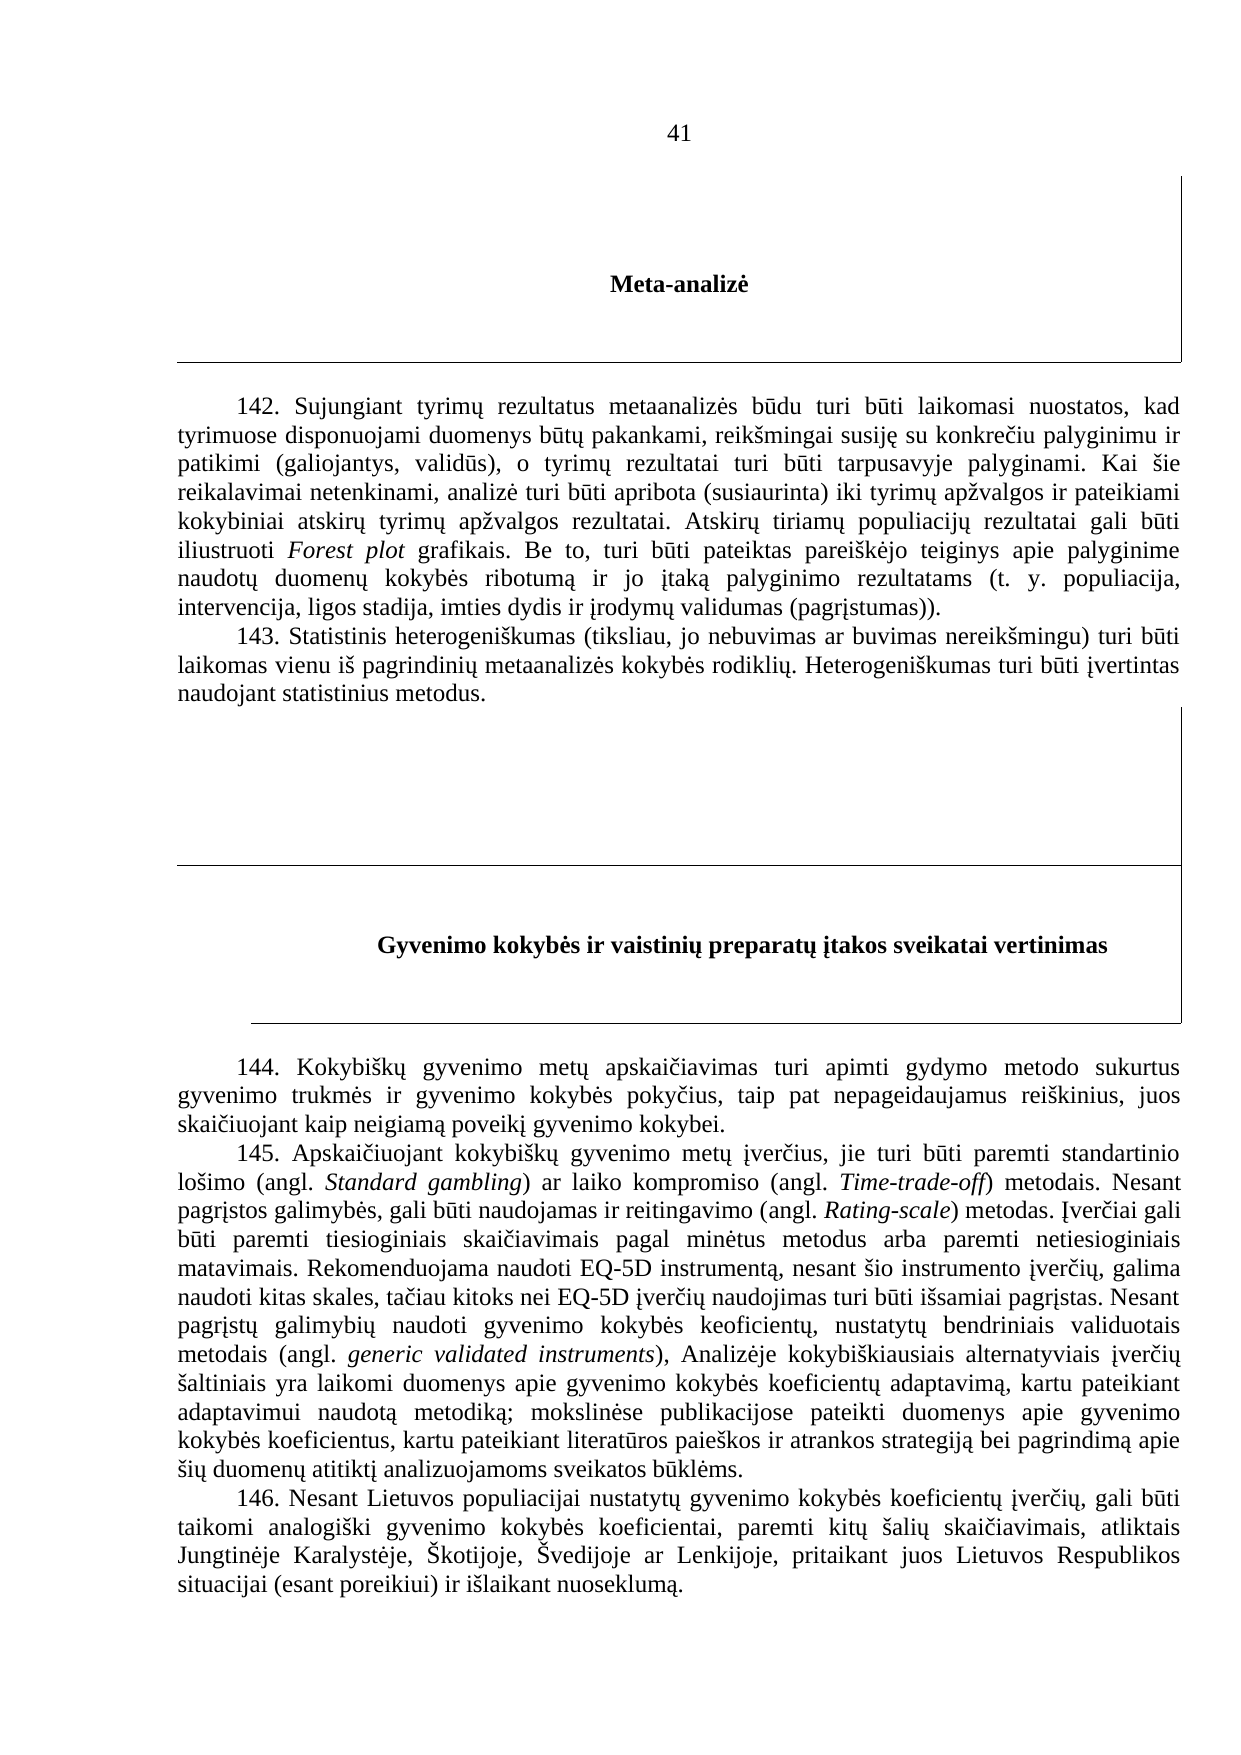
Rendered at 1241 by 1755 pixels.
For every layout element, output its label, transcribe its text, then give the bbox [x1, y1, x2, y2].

subtitle Meta-analizė [177, 269, 1181, 362]
text 144. Kokybiškų gyvenimo metų apskaičiavimas turi apimti gydymo metodo sukurtus gyvenimo trukmės ir gyvenimo kokybės pokyčius, taip pat nepageidaujamus reiškinius, juos skaičiuojant kaip neigiamą poveikį gyvenimo kokybei. [177, 1052, 1181, 1138]
text 142. Sujungiant tyrimų rezultatus metaanalizės būdu turi būti laikomasi nuostatos, kad tyrimuose disponuojami duomenys būtų pakankami, reikšmingai susiję su konkrečiu palyginimu ir patikimi (galiojantys, validūs), o tyrimų rezultatai turi būti tarpusavyje palyginami. Kai šie reikalavimai netenkinami, analizė turi būti apribota (susiaurinta) iki tyrimų apžvalgos ir pateikiami kokybiniai atskirų tyrimų apžvalgos rezultatai. Atskirų tiriamų populiacijų rezultatai gali būti iliustruoti Forest plot grafikais. Be to, turi būti pateiktas pareiškėjo teiginys apie palyginime naudotų duomenų kokybės ribotumą ir jo įtaką palyginimo rezultatams (t. y. populiacija, intervencija, ligos stadija, imties dydis ir įrodymų validumas (pagrįstumas)). [177, 391, 1181, 621]
text 145. Apskaičiuojant kokybiškų gyvenimo metų įverčius, jie turi būti paremti standartinio lošimo (angl. Standard gambling) ar laiko kompromiso (angl. Time-trade-off) metodais. Nesant pagrįstos galimybės, gali būti naudojamas ir reitingavimo (angl. Rating-scale) metodas. Įverčiai gali būti paremti tiesioginiais skaičiavimais pagal minėtus metodus arba paremti netiesioginiais matavimais. Rekomenduojama naudoti EQ-5D instrumentą, nesant šio instrumento įverčių, galima naudoti kitas skales, tačiau kitoks nei EQ-5D įverčių naudojimas turi būti išsamiai pagrįstas. Nesant pagrįstų galimybių naudoti gyvenimo kokybės keoficientų, nustatytų bendriniais validuotais metodais (angl. generic validated instruments), Analizėje kokybiškiausiais alternatyviais įverčių šaltiniais yra laikomi duomenys apie gyvenimo kokybės koeficientų adaptavimą, kartu pateikiant adaptavimui naudotą metodiką; mokslinėse publikacijose pateikti duomenys apie gyvenimo kokybės koeficientus, kartu pateikiant literatūros paieškos ir atrankos strategiją bei pagrindimą apie šių duomenų atitiktį analizuojamoms sveikatos būklėms. [177, 1138, 1181, 1483]
text 143. Statistinis heterogeniškumas (tiksliau, jo nebuvimas ar buvimas nereikšmingu) turi būti laikomas vienu iš pagrindinių metaanalizės kokybės rodiklių. Heterogeniškumas turi būti įvertintas naudojant statistinius metodus. [177, 621, 1181, 707]
text 146. Nesant Lietuvos populiacijai nustatytų gyvenimo kokybės koeficientų įverčių, gali būti taikomi analogiški gyvenimo kokybės koeficientai, paremti kitų šalių skaičiavimais, atliktais Jungtinėje Karalystėje, Škotijoje, Švedijoje ar Lenkijoje, pritaikant juos Lietuvos Respublikos situacijai (esant poreikiui) ir išlaikant nuoseklumą. [177, 1483, 1181, 1598]
subtitle Gyvenimo kokybės ir vaistinių preparatų įtakos sveikatai vertinimas [251, 865, 1181, 1023]
